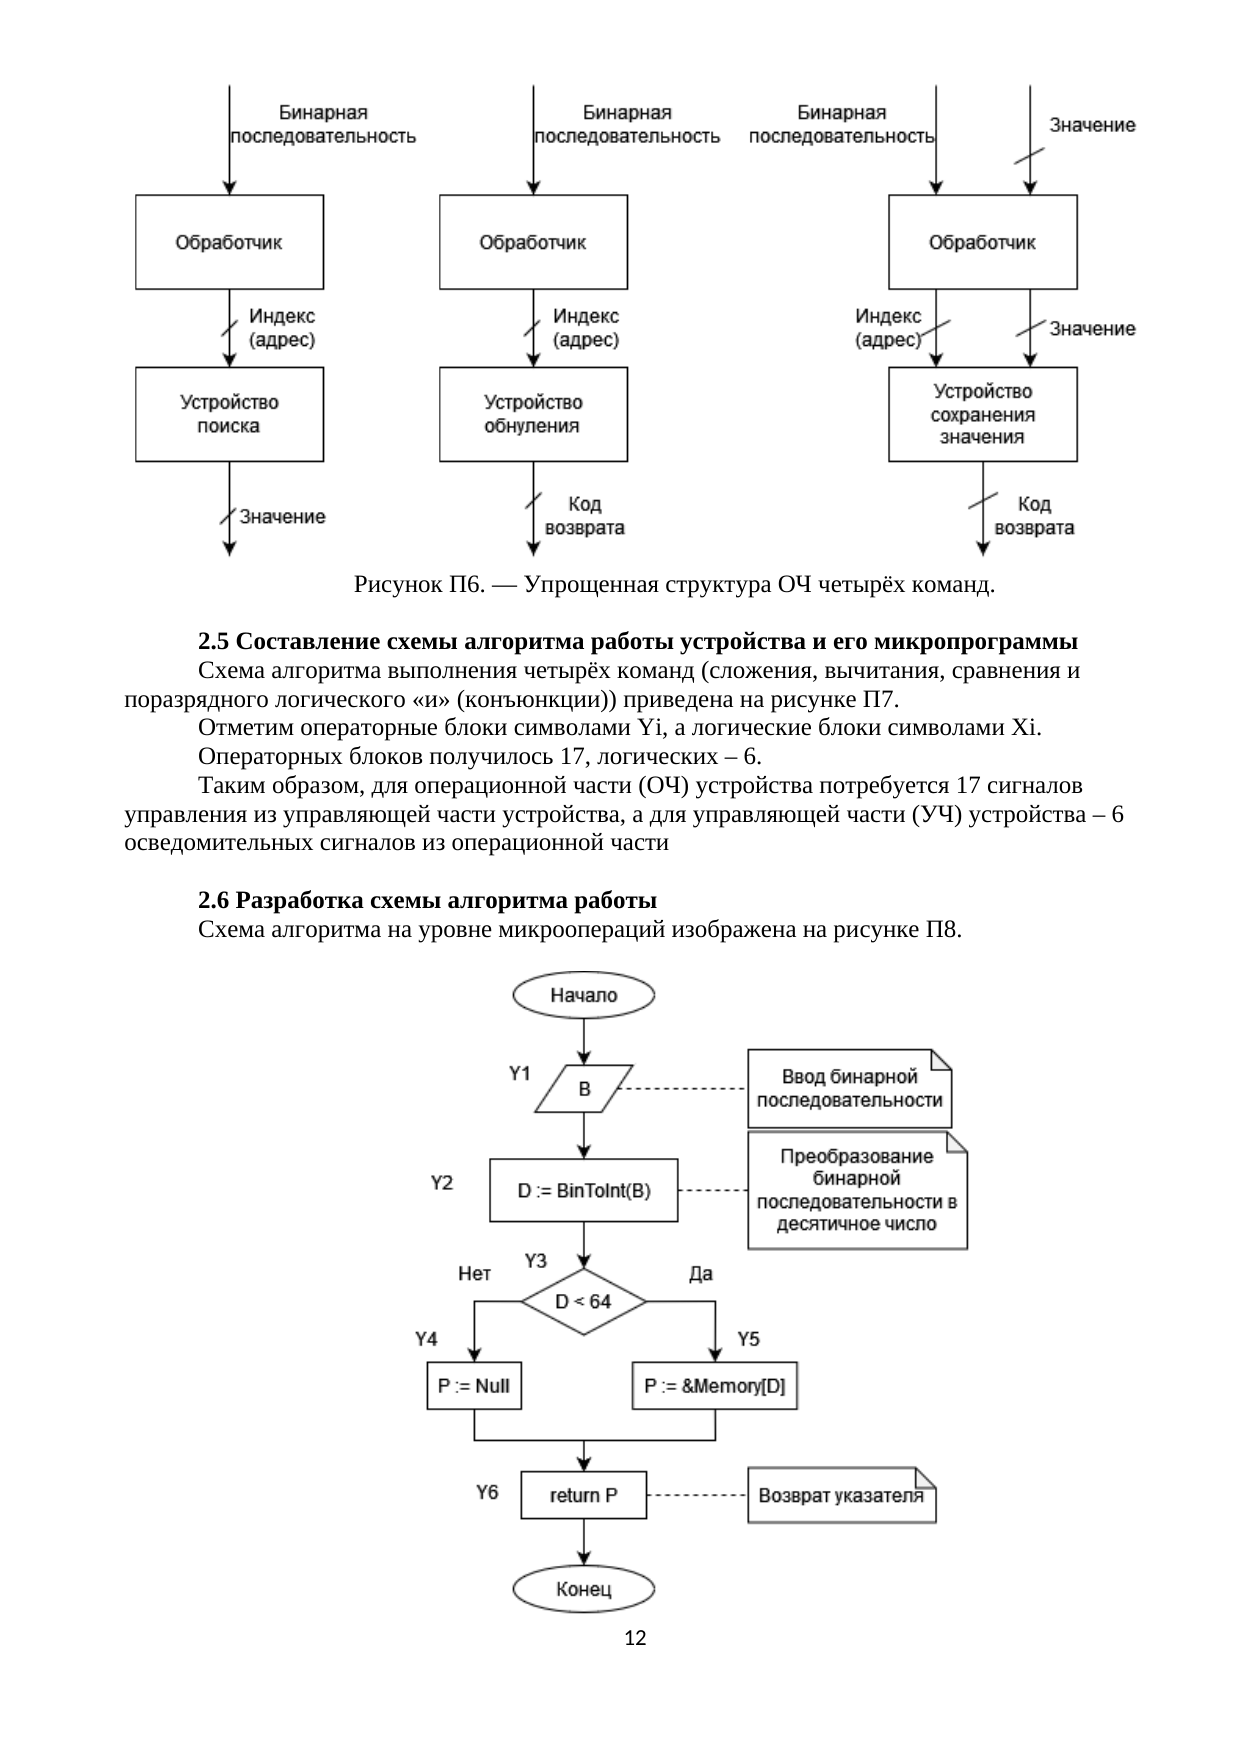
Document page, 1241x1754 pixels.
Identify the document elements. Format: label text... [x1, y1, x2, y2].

table_header [417, 75, 428, 569]
table_header [428, 75, 439, 569]
text Схема алгоритма на уровне микроопераций изображена на рисунке П8. [124, 914, 1152, 942]
text 2.6 Разработка схемы алгоритма работы [124, 885, 1152, 914]
text Рисунок П6. — Упрощенная структура ОЧ четырёх команд. [124, 569, 1152, 597]
text Операторных блоков получилось 17, логических – 6. [124, 741, 1152, 770]
table_header [721, 75, 738, 569]
table_header [1141, 75, 1152, 569]
text Таким образом, для операционной части (ОЧ) устройства потребуется 17 сигналов управления из управляющей части устройства, а для управляющей части (УЧ) устройства – 6 осведомительных сигналов из операционной части [124, 770, 1152, 856]
text 2.5 Составление схемы алгоритма работы устройства и его микропрограммы [124, 626, 1152, 655]
table_header [739, 75, 749, 569]
table_header [124, 75, 135, 569]
text Схема алгоритма выполнения четырёх команд (сложения, вычитания, сравнения и поразрядного логического «и» (конъюнкции)) приведена на рисунке П7. [124, 655, 1152, 712]
text Отметим операторные блоки символами Yi, а логические блоки символами Xi. [124, 712, 1152, 741]
